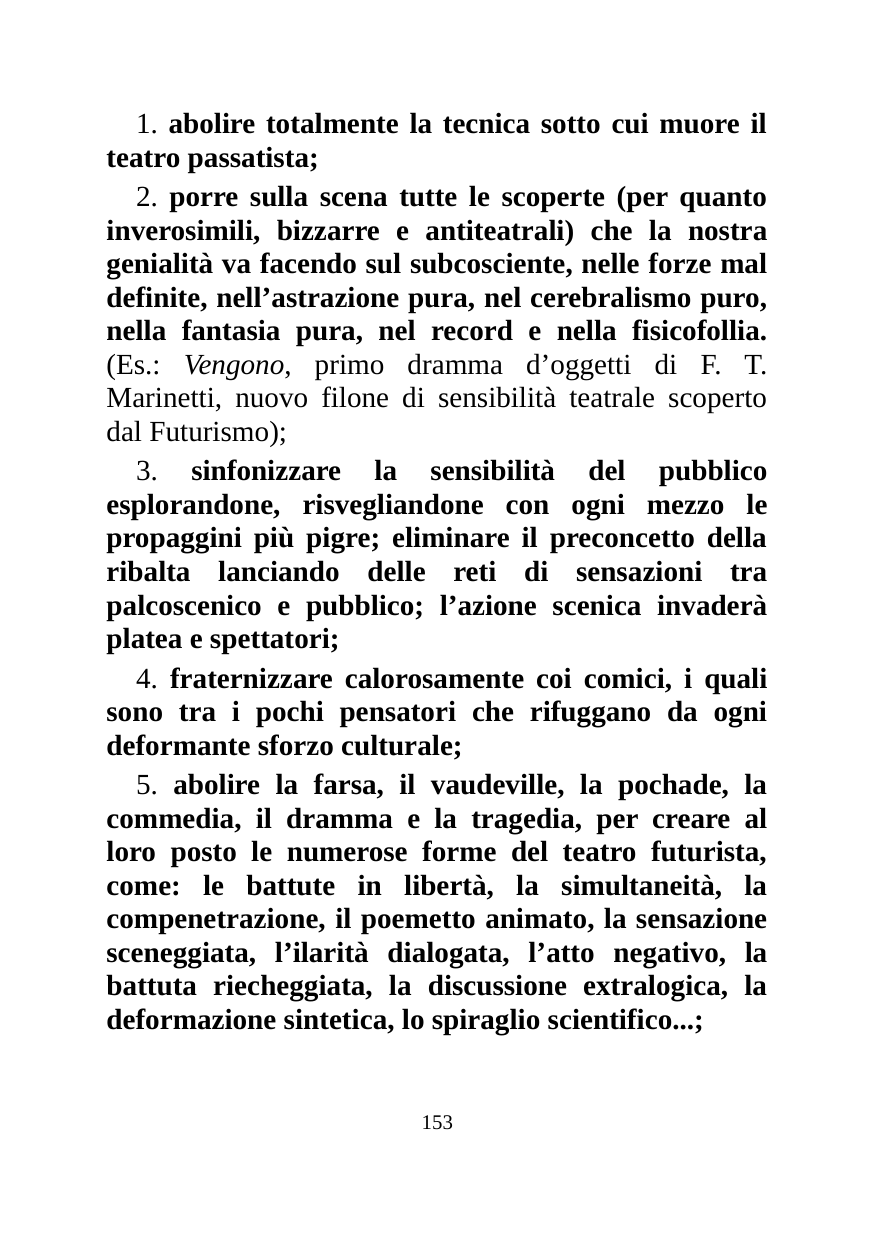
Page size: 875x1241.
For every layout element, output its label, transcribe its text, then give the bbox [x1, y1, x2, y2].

text 3. sinfonizzare la sensibilità del pubblico esplorandone, risvegliandone con ogni mezzo le propaggini più pigre; eliminare il preconcetto della ribalta lanciando delle reti di sensazioni tra palcoscenico e pubblico; l’azione scenica invaderà platea e spettatori; [106, 453, 768, 655]
text 5. abolire la farsa, il vaudeville, la pochade, la commedia, il dramma e la tragedia, per creare al loro posto le numerose forme del teatro futurista, come: le battute in libertà, la simultaneità, la compenetrazione, il poemetto animato, la sensazione sceneggiata, l’ilarità dialogata, l’atto negativo, la battuta riecheggiata, la discussione extralogica, la deformazione sintetica, lo spiraglio scientifico...; [106, 767, 768, 1036]
text 1. abolire totalmente la tecnica sotto cui muore il teatro passatista; [106, 106, 768, 173]
text 2. porre sulla scena tutte le scoperte (per quanto inverosimili, bizzarre e antiteatrali) che la nostra genialità va facendo sul subcosciente, nelle forze mal definite, nell’astrazione pura, nel cerebralismo puro, nella fantasia pura, nel record e nella fisicofollia. (Es.: Vengono, primo dramma d’oggetti di F. T. Marinetti, nuovo filone di sensibilità teatrale scoperto dal Futurismo); [106, 179, 768, 448]
text 4. fraternizzare calorosamente coi comici, i quali sono tra i pochi pensatori che rifuggano da ogni deformante sforzo culturale; [106, 661, 768, 761]
